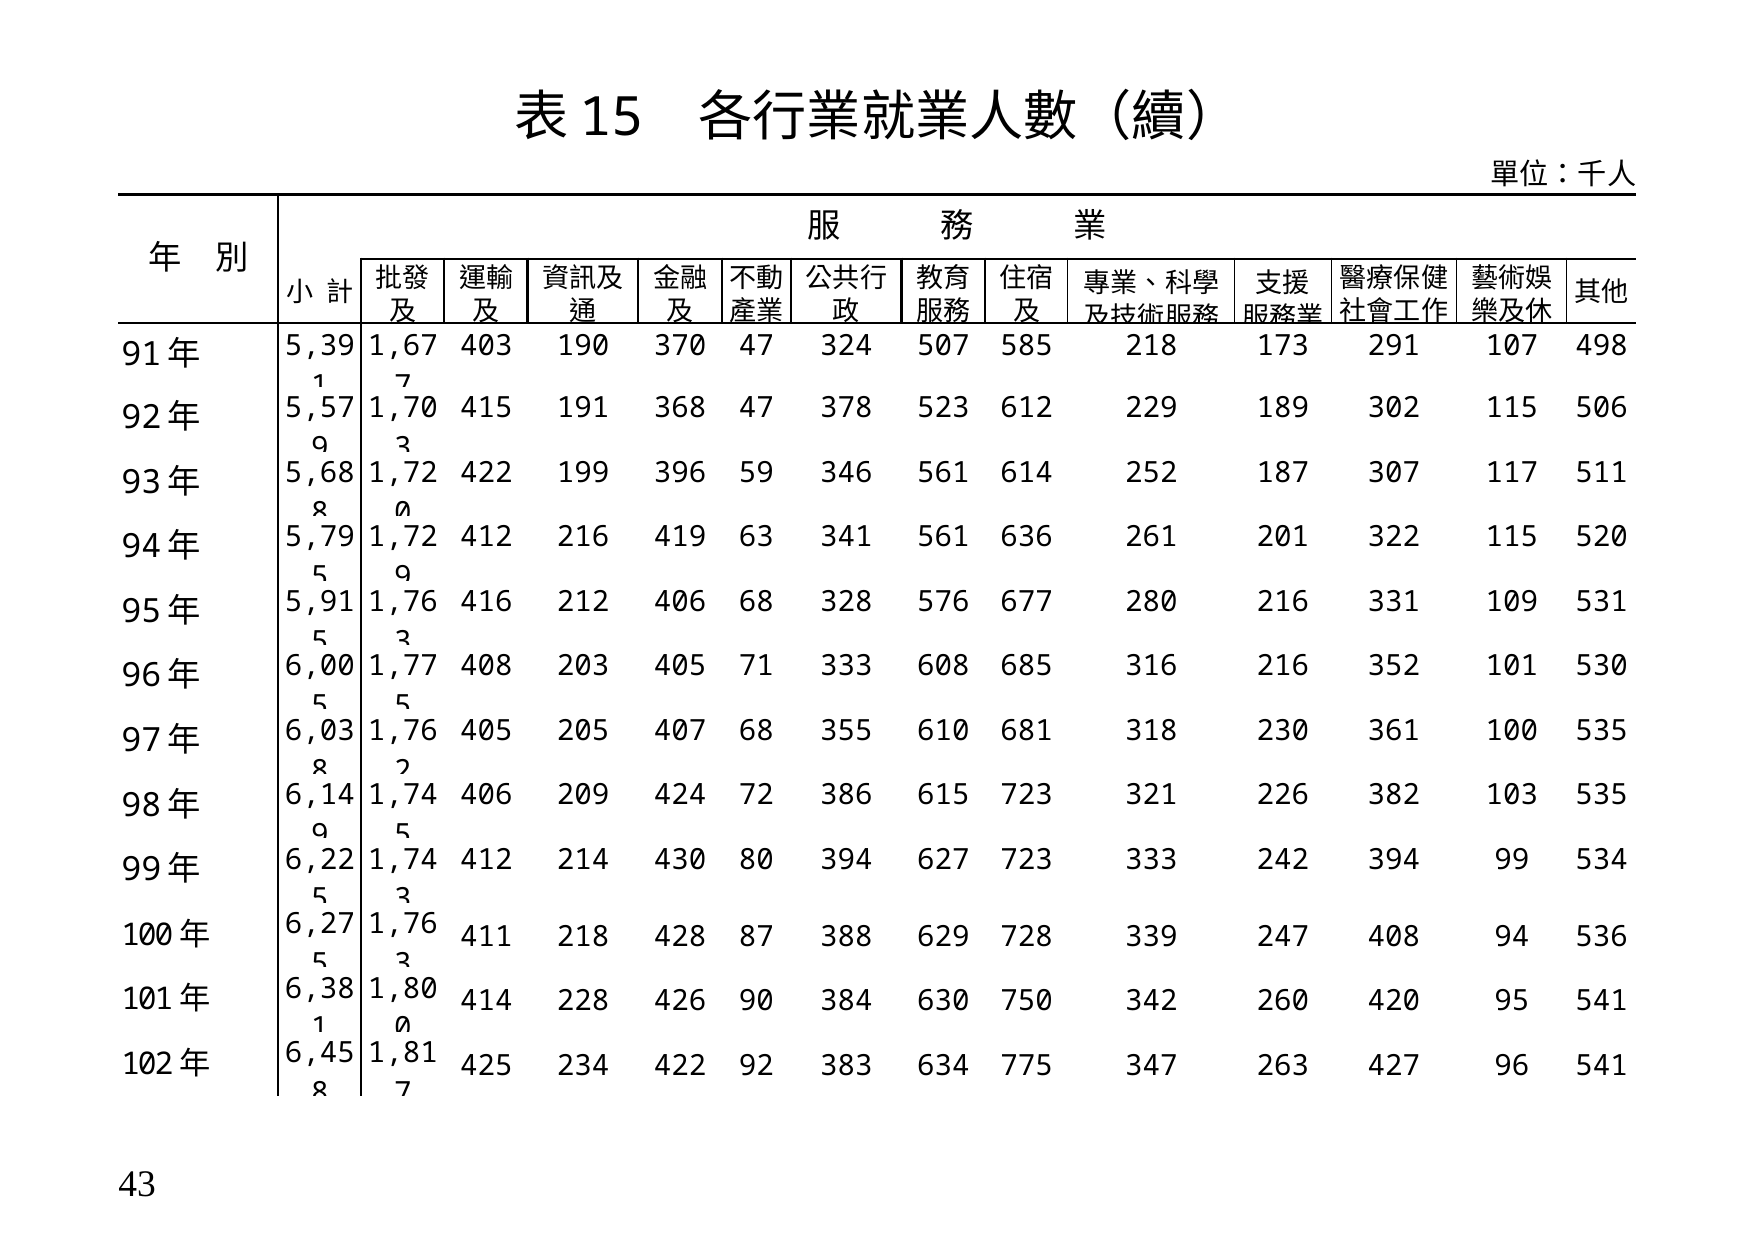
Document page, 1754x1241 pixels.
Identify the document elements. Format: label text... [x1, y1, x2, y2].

table_cell 93年 [118, 451, 277, 516]
table_cell 615 [901, 774, 985, 838]
table_cell 92年 [118, 387, 277, 451]
table_cell 403 [444, 324, 527, 387]
table_cell 750 [985, 967, 1068, 1031]
table_cell 341 [791, 516, 901, 580]
table_cell 1,800 [362, 967, 444, 1031]
table_cell 383 [791, 1031, 901, 1096]
table_cell 1,729 [362, 516, 444, 580]
table_cell 90 [722, 967, 791, 1031]
table_cell 47 [722, 324, 791, 387]
table_cell 775 [985, 1031, 1068, 1096]
table_cell 322 [1331, 516, 1456, 580]
table_cell 426 [638, 967, 722, 1031]
table_cell 216 [1234, 645, 1331, 709]
table_cell 190 [528, 324, 638, 387]
table_cell 92 [722, 1031, 791, 1096]
table_cell 199 [528, 451, 638, 516]
table_cell 576 [901, 580, 985, 644]
table_cell 520 [1567, 516, 1636, 580]
table_cell 630 [901, 967, 985, 1031]
table_cell 87 [722, 903, 791, 967]
table_cell 1,745 [362, 774, 444, 838]
table_cell 96 [1456, 1031, 1567, 1096]
table_cell 189 [1234, 387, 1331, 451]
table_cell 610 [901, 709, 985, 773]
table_cell 541 [1567, 1031, 1636, 1096]
table_cell 5,579 [279, 387, 360, 451]
table_cell 100 [1456, 709, 1567, 773]
table_cell 394 [1331, 838, 1456, 902]
table_header 服 務 業 [279, 196, 1636, 258]
table_cell 94年 [118, 516, 277, 580]
table_cell 411 [444, 903, 527, 967]
table_cell 408 [1331, 903, 1456, 967]
table_cell 506 [1567, 387, 1636, 451]
table_cell 370 [638, 324, 722, 387]
table_cell 5,795 [279, 516, 360, 580]
table_cell 511 [1567, 451, 1636, 516]
table_cell 333 [1068, 838, 1234, 902]
table_cell 1,763 [362, 903, 444, 967]
table_cell 247 [1234, 903, 1331, 967]
table_cell 216 [1234, 580, 1331, 644]
table_cell 214 [528, 838, 638, 902]
table_cell 428 [638, 903, 722, 967]
table_cell 藝術娛樂及休閒 服務業 [1457, 260, 1566, 322]
table_cell 405 [638, 645, 722, 709]
table_cell 507 [901, 324, 985, 387]
table_header 年 別 [118, 196, 277, 322]
table_cell 203 [528, 645, 638, 709]
table_cell 260 [1234, 967, 1331, 1031]
table_cell 229 [1068, 387, 1234, 451]
table_cell 419 [638, 516, 722, 580]
table_cell 68 [722, 580, 791, 644]
table_cell 561 [901, 451, 985, 516]
table_cell 1,720 [362, 451, 444, 516]
table_cell 115 [1456, 387, 1567, 451]
table_cell 107 [1456, 324, 1567, 387]
table_cell 小 計 [279, 258, 360, 322]
table_cell 328 [791, 580, 901, 644]
table_cell 347 [1068, 1031, 1234, 1096]
table_cell 261 [1068, 516, 1234, 580]
table_cell 醫療保健 社會工作 服務業 [1332, 260, 1456, 322]
table_cell 535 [1567, 774, 1636, 838]
table_cell 117 [1456, 451, 1567, 516]
table_cell 723 [985, 838, 1068, 902]
table_cell 1,762 [362, 709, 444, 773]
table_cell 234 [528, 1031, 638, 1096]
table_cell 191 [528, 387, 638, 451]
table_cell 47 [722, 387, 791, 451]
table_cell 教育 服務業 [903, 260, 984, 322]
table_cell 212 [528, 580, 638, 644]
table_cell 230 [1234, 709, 1331, 773]
table_cell 534 [1567, 838, 1636, 902]
table_cell 80 [722, 838, 791, 902]
table_cell 201 [1234, 516, 1331, 580]
table_cell 424 [638, 774, 722, 838]
table_cell 498 [1567, 324, 1636, 387]
text 單位：千人 [118, 151, 1636, 193]
table_cell 住宿及 餐飲業 [986, 260, 1067, 322]
table_cell 1,775 [362, 645, 444, 709]
table_cell 住宿及 餐飲業 [1016, 308, 1028, 322]
table_cell 368 [638, 387, 722, 451]
table_cell 318 [1068, 709, 1234, 773]
table_cell 291 [1331, 324, 1456, 387]
table_cell 634 [901, 1031, 985, 1096]
table_cell 416 [444, 580, 527, 644]
table_cell 1,677 [362, 324, 444, 387]
table_cell 95 [1456, 967, 1567, 1031]
table_cell 536 [1567, 903, 1636, 967]
table_cell 394 [791, 838, 901, 902]
table_cell 96年 [118, 645, 277, 709]
table_cell 5,391 [279, 324, 360, 387]
table_cell 408 [444, 645, 527, 709]
table_cell 307 [1331, 451, 1456, 516]
table_cell 173 [1234, 324, 1331, 387]
table_cell 361 [1331, 709, 1456, 773]
table_cell 425 [444, 1031, 527, 1096]
table_cell 280 [1068, 580, 1234, 644]
table_cell 專業、科學 及技術服務業 [1068, 260, 1234, 322]
table_cell 91年 [118, 324, 277, 387]
table_cell 209 [528, 774, 638, 838]
table_cell 331 [1331, 580, 1456, 644]
table_cell 6,225 [279, 838, 360, 902]
table_cell 612 [985, 387, 1068, 451]
table_cell 378 [791, 387, 901, 451]
table_cell 運輸及 倉儲業 [475, 308, 487, 322]
table_cell 324 [791, 324, 901, 387]
table_cell 316 [1068, 645, 1234, 709]
table_cell 608 [901, 645, 985, 709]
table_cell 412 [444, 516, 527, 580]
table_cell 226 [1234, 774, 1331, 838]
table_cell 535 [1567, 709, 1636, 773]
table_cell 382 [1331, 774, 1456, 838]
table_cell 627 [901, 838, 985, 902]
table_cell 68 [722, 709, 791, 773]
table_cell 252 [1068, 451, 1234, 516]
table_cell 94 [1456, 903, 1567, 967]
table_cell 406 [444, 774, 527, 838]
table_cell 102年 [118, 1031, 277, 1096]
table_cell 412 [444, 838, 527, 902]
table_cell 422 [444, 451, 527, 516]
text 表15 各行業就業人數（續） [118, 72, 1636, 151]
table_cell 101 [1456, 645, 1567, 709]
table_cell 97年 [118, 709, 277, 773]
table_cell 6,381 [279, 967, 360, 1031]
table_cell 523 [901, 387, 985, 451]
table_cell 346 [791, 451, 901, 516]
table_cell 218 [1068, 324, 1234, 387]
table_cell 71 [722, 645, 791, 709]
table_cell 405 [444, 709, 527, 773]
table_cell 公共行政 及國防 [792, 260, 900, 322]
table_cell 59 [722, 451, 791, 516]
table_cell 723 [985, 774, 1068, 838]
table_cell 63 [722, 516, 791, 580]
table_cell 95年 [118, 580, 277, 644]
table_cell 585 [985, 324, 1068, 387]
table_cell 355 [791, 709, 901, 773]
table_cell 407 [638, 709, 722, 773]
table_cell 5,688 [279, 451, 360, 516]
table_cell 728 [985, 903, 1068, 967]
table_cell 339 [1068, 903, 1234, 967]
table_cell 681 [985, 709, 1068, 773]
table_cell 6,005 [279, 645, 360, 709]
table_cell 218 [528, 903, 638, 967]
table_cell 205 [528, 709, 638, 773]
table_cell 1,743 [362, 838, 444, 902]
table_cell 支援 服務業 [1235, 260, 1331, 322]
table_cell 72 [722, 774, 791, 838]
table_cell 101年 [118, 967, 277, 1031]
table_cell 228 [528, 967, 638, 1031]
table_cell 6,458 [279, 1031, 360, 1096]
table_cell 109 [1456, 580, 1567, 644]
table_cell 541 [1567, 967, 1636, 1031]
table_cell 187 [1234, 451, 1331, 516]
table_cell 677 [985, 580, 1068, 644]
table_cell 5,915 [279, 580, 360, 644]
table_cell 427 [1331, 1031, 1456, 1096]
table_cell 100年 [118, 903, 277, 967]
table_cell 561 [901, 516, 985, 580]
table_cell 103 [1456, 774, 1567, 838]
table_cell 98年 [118, 774, 277, 838]
table_cell 685 [985, 645, 1068, 709]
table_cell 384 [791, 967, 901, 1031]
table_cell 415 [444, 387, 527, 451]
table_cell 333 [791, 645, 901, 709]
table_cell 352 [1331, 645, 1456, 709]
table_cell 614 [985, 451, 1068, 516]
table_cell 運輸及 倉儲業 [445, 260, 526, 322]
table_cell 1,817 [362, 1031, 444, 1096]
table_cell 636 [985, 516, 1068, 580]
table_cell 430 [638, 838, 722, 902]
table_cell 金融及 保險業 [639, 260, 721, 322]
table_cell 396 [638, 451, 722, 516]
table_cell 242 [1234, 838, 1331, 902]
table_cell 530 [1567, 645, 1636, 709]
table_cell 不動 產業 [723, 260, 790, 322]
table_cell 386 [791, 774, 901, 838]
table_cell 422 [638, 1031, 722, 1096]
table_cell 302 [1331, 387, 1456, 451]
table_cell 1,763 [362, 580, 444, 644]
table_cell 6,149 [279, 774, 360, 838]
table_cell 6,275 [279, 903, 360, 967]
table_cell 99 [1456, 838, 1567, 902]
table_cell 629 [901, 903, 985, 967]
table_cell 531 [1567, 580, 1636, 644]
table_cell 342 [1068, 967, 1234, 1031]
table_cell 388 [791, 903, 901, 967]
table_cell 321 [1068, 774, 1234, 838]
table_cell 414 [444, 967, 527, 1031]
table_cell 資訊及通 訊傳播業 [529, 260, 637, 322]
table_cell 1,703 [362, 387, 444, 451]
table_cell 批發及 零售業 [392, 308, 404, 322]
table_cell 其他 [1567, 260, 1636, 322]
table_cell 263 [1234, 1031, 1331, 1096]
table_cell 406 [638, 580, 722, 644]
table_cell 420 [1331, 967, 1456, 1031]
table_cell 99年 [118, 838, 277, 902]
table_cell 金融及 保險業 [669, 308, 681, 322]
table_cell 批發及 零售業 [362, 260, 443, 322]
table_cell 216 [528, 516, 638, 580]
table_cell 6,038 [279, 709, 360, 773]
table_cell 115 [1456, 516, 1567, 580]
